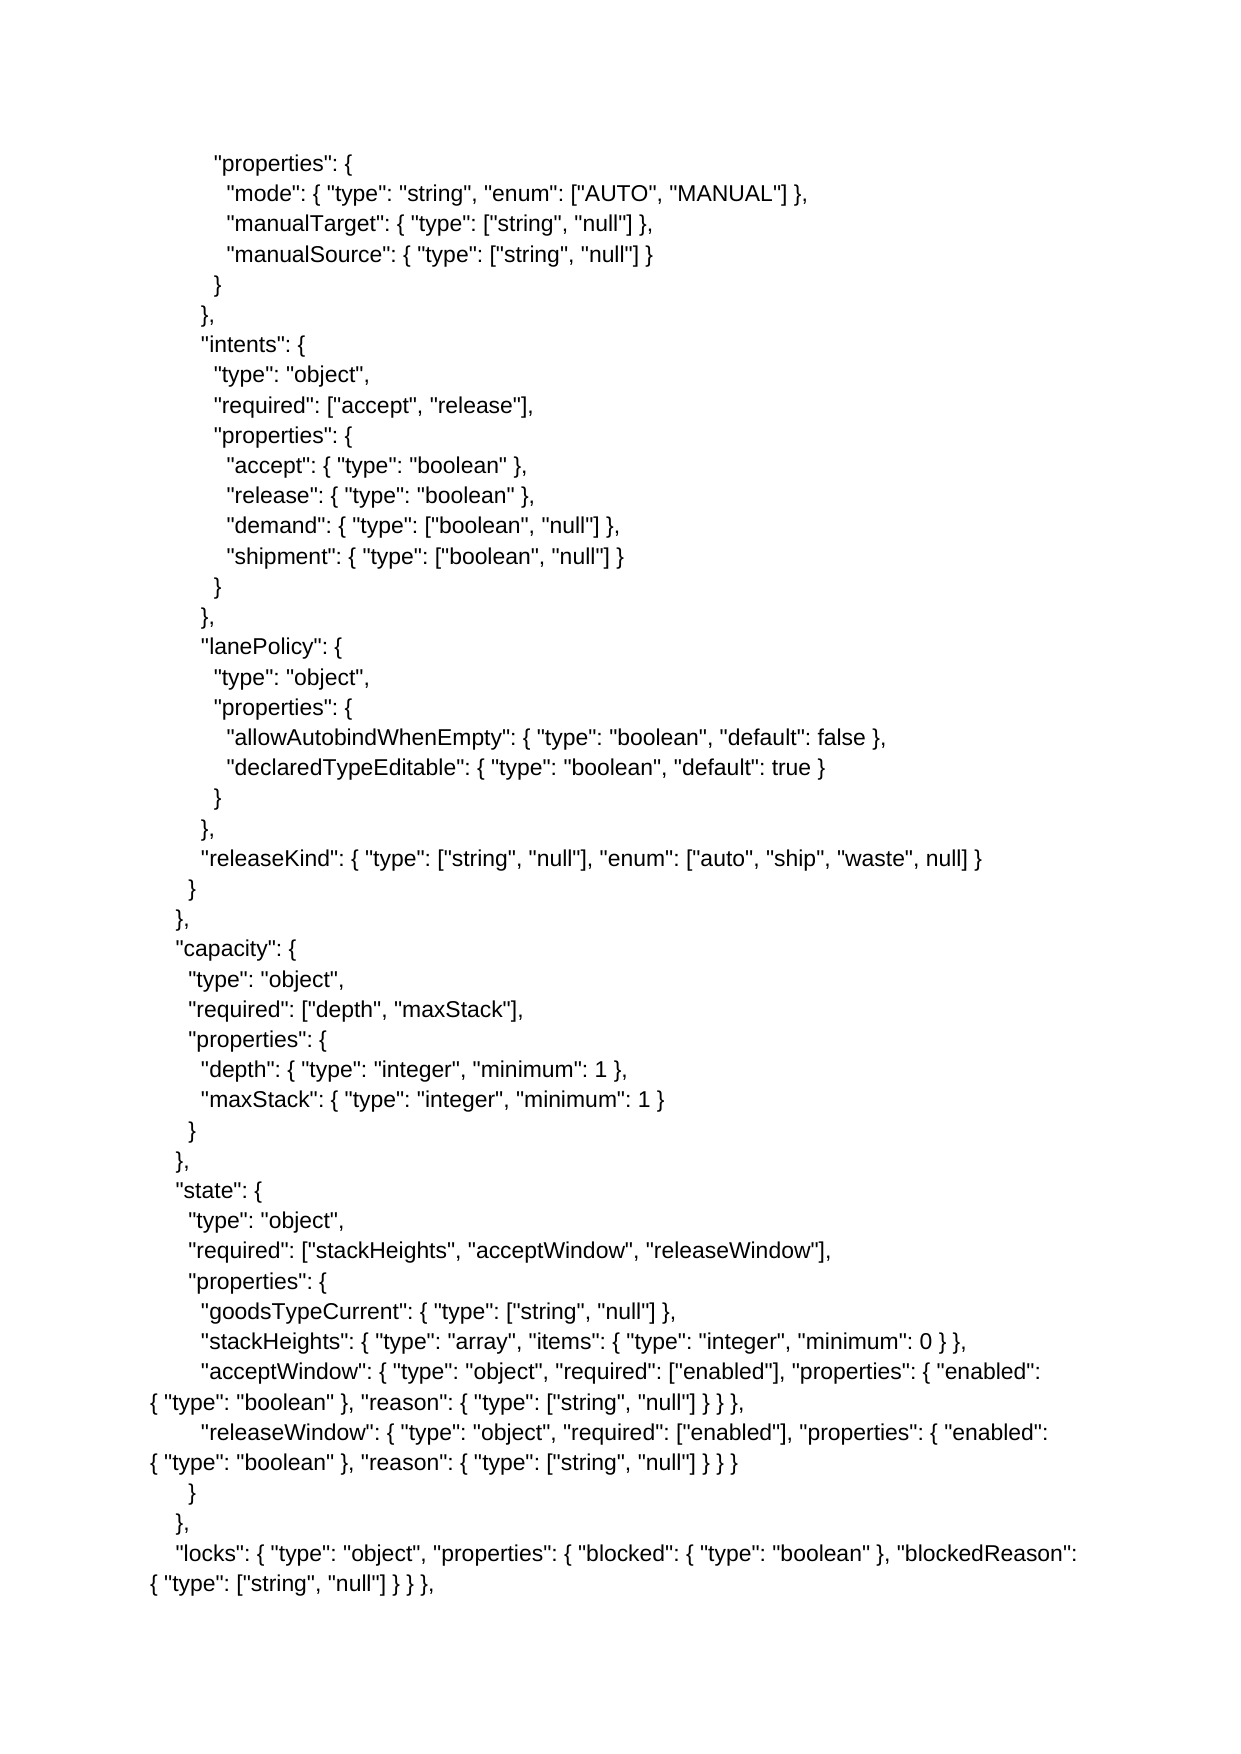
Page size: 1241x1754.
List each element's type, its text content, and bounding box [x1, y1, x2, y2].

text "maxStack": { "type": "integer", "minimum": 1 } [150, 1086, 1090, 1113]
text "accept": { "type": "boolean" }, [150, 452, 1090, 478]
text } [150, 875, 1090, 901]
text "manualSource": { "type": ["string", "null"] } [150, 241, 1090, 267]
text } [150, 1479, 1090, 1506]
text "properties": { [150, 422, 1090, 448]
text "properties": { [150, 694, 1090, 720]
text "properties": { [150, 1026, 1090, 1052]
text "properties": { [150, 1268, 1090, 1294]
text "goodsTypeCurrent": { "type": ["string", "null"] }, [150, 1298, 1090, 1324]
text "depth": { "type": "integer", "minimum": 1 }, [150, 1056, 1090, 1083]
text } [150, 1117, 1090, 1143]
text }, [150, 1509, 1090, 1536]
text "demand": { "type": ["boolean", "null"] }, [150, 512, 1090, 539]
text "type": "object", [150, 663, 1090, 690]
text "allowAutobindWhenEmpty": { "type": "boolean", "default": false }, [150, 724, 1090, 750]
text "declaredTypeEditable": { "type": "boolean", "default": true } [150, 754, 1090, 781]
text } [150, 784, 1090, 811]
text } [150, 271, 1090, 297]
text "intents": { [150, 331, 1090, 358]
text } [150, 573, 1090, 599]
text }, [150, 1147, 1090, 1173]
text "locks": { "type": "object", "properties": { "blocked": { "type": "boolean" }, "blockedReason": { "type": ["string", "null"] } } }, [150, 1539, 1090, 1596]
text }, [150, 603, 1090, 629]
text "manualTarget": { "type": ["string", "null"] }, [150, 210, 1090, 237]
text "capacity": { [150, 935, 1090, 962]
text }, [150, 814, 1090, 841]
text "release": { "type": "boolean" }, [150, 482, 1090, 509]
text "properties": { [150, 150, 1090, 176]
text "type": "object", [150, 361, 1090, 388]
text "lanePolicy": { [150, 633, 1090, 660]
text "releaseWindow": { "type": "object", "required": ["enabled"], "properties": { "enabled": { "type": "boolean" }, "reason": { "type": ["string", "null"] } } } [150, 1419, 1090, 1475]
text "releaseKind": { "type": ["string", "null"], "enum": ["auto", "ship", "waste", null] } [150, 845, 1090, 871]
text "required": ["stackHeights", "acceptWindow", "releaseWindow"], [150, 1237, 1090, 1264]
text }, [150, 905, 1090, 932]
text }, [150, 301, 1090, 327]
text "acceptWindow": { "type": "object", "required": ["enabled"], "properties": { "enabled": { "type": "boolean" }, "reason": { "type": ["string", "null"] } } }, [150, 1358, 1090, 1415]
text "state": { [150, 1177, 1090, 1203]
text "mode": { "type": "string", "enum": ["AUTO", "MANUAL"] }, [150, 180, 1090, 207]
text "type": "object", [150, 966, 1090, 992]
text "required": ["depth", "maxStack"], [150, 996, 1090, 1022]
text "shipment": { "type": ["boolean", "null"] } [150, 543, 1090, 569]
text "required": ["accept", "release"], [150, 392, 1090, 418]
text "stackHeights": { "type": "array", "items": { "type": "integer", "minimum": 0 } }, [150, 1328, 1090, 1354]
text "type": "object", [150, 1207, 1090, 1234]
